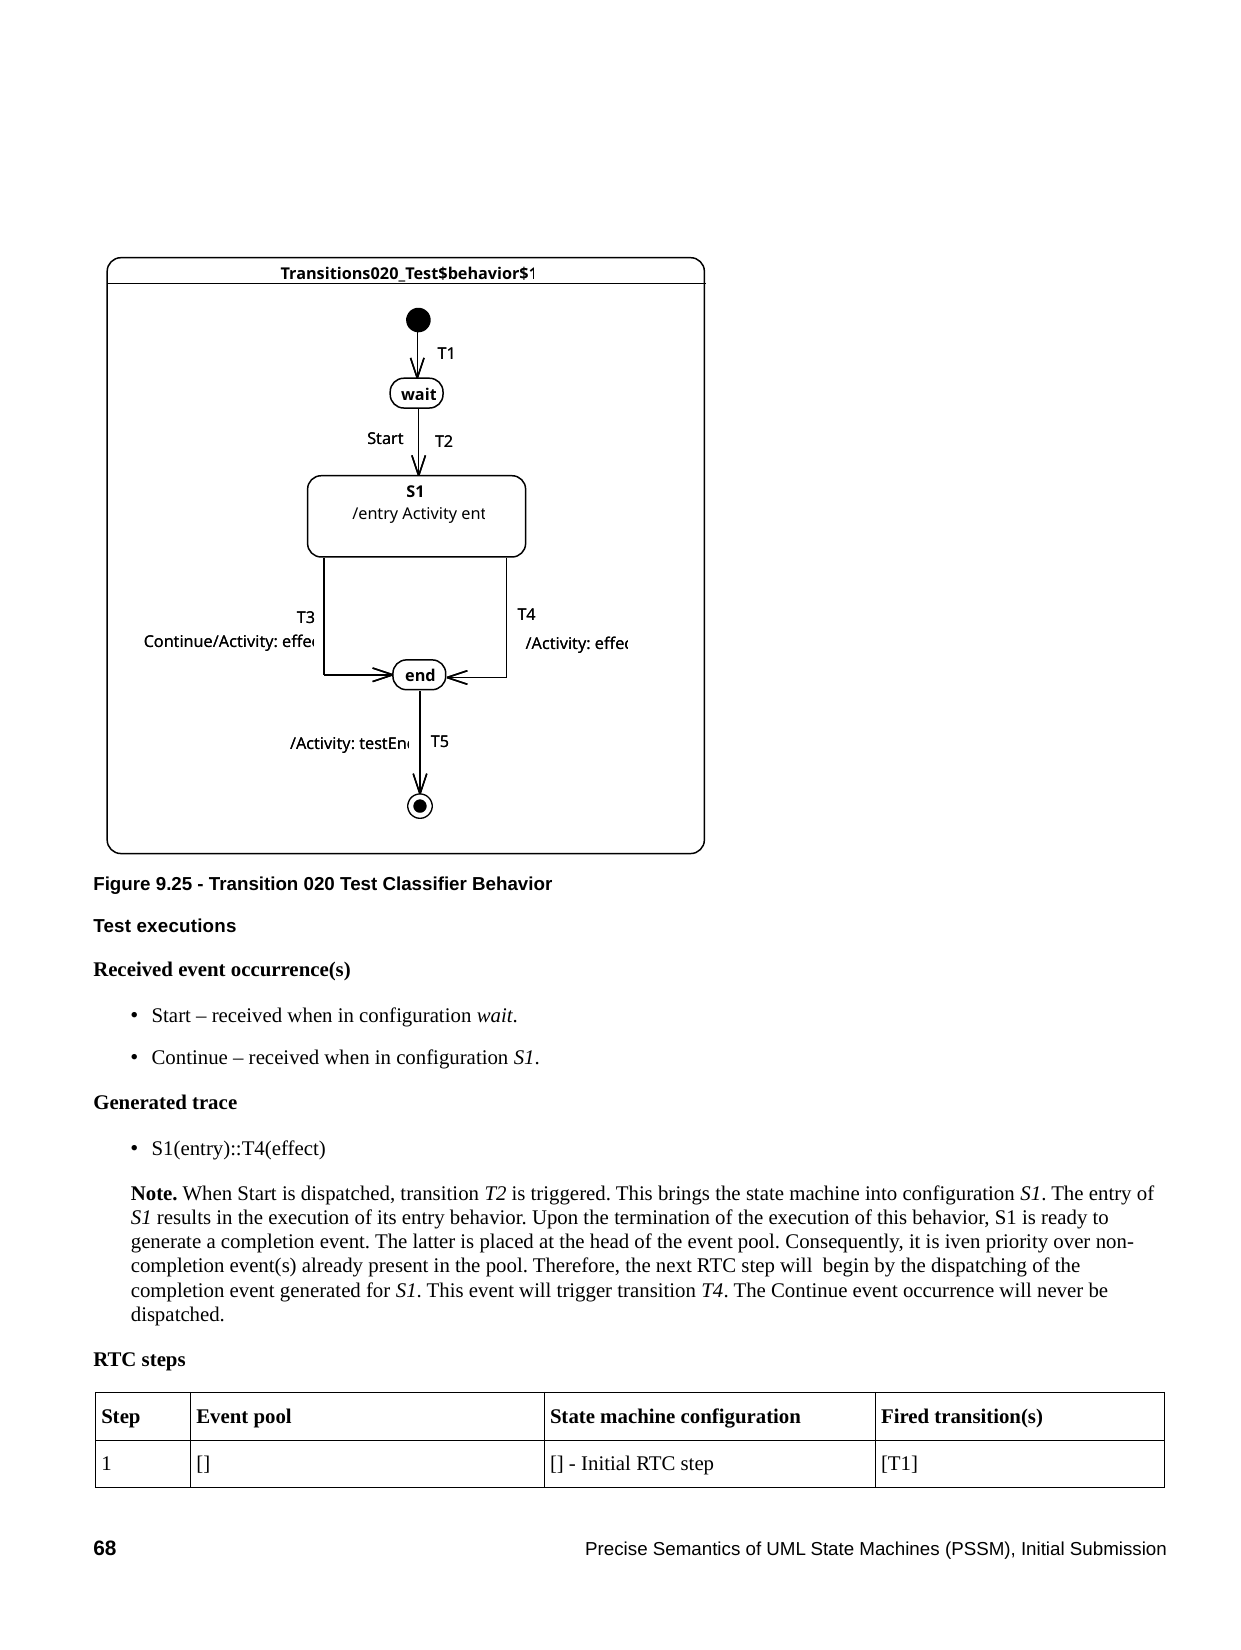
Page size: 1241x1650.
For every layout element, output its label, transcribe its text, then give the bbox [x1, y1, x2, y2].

text Generated trace [93, 1090, 1164, 1114]
table_header State machine configuration [545, 1393, 875, 1439]
text Received event occurrence(s) [93, 957, 1164, 981]
list Continue – received when in configuration S1. [131, 1044, 1164, 1069]
text Figure 9.25 - Transition 020 Test Classifier Behavior [93, 243, 720, 894]
text RTC steps [93, 1347, 1164, 1371]
table_cell [T1] [876, 1441, 1164, 1487]
table_cell [] - Initial RTC step [545, 1441, 875, 1487]
table_header Fired transition(s) [876, 1393, 1164, 1439]
table_header Event pool [191, 1393, 544, 1439]
table_header Step [96, 1393, 190, 1439]
table_cell 1 [96, 1441, 190, 1487]
text Note. When Start is dispatched, transition T2 is triggered. This brings the state machine into configuration S1. The entry of S1 results in the execution of its entry behavior. Upon the termination of the execution of this behavior, S1 is ready to generate a completion event. The latter is placed at the head of the event pool. Consequently, it is iven priority over non-completion event(s) already present in the pool. Therefore, the next RTC step will begin by the dispatching of the completion event generated for S1. This event will trigger transition T4. The Continue event occurrence will never be dispatched. [131, 1181, 1164, 1326]
subtitle Test executions [93, 231, 1164, 936]
list Start – received when in configuration wait. [131, 1002, 1164, 1027]
table_cell [] [191, 1441, 544, 1487]
list S1(entry)::T4(effect) [131, 1135, 1164, 1160]
